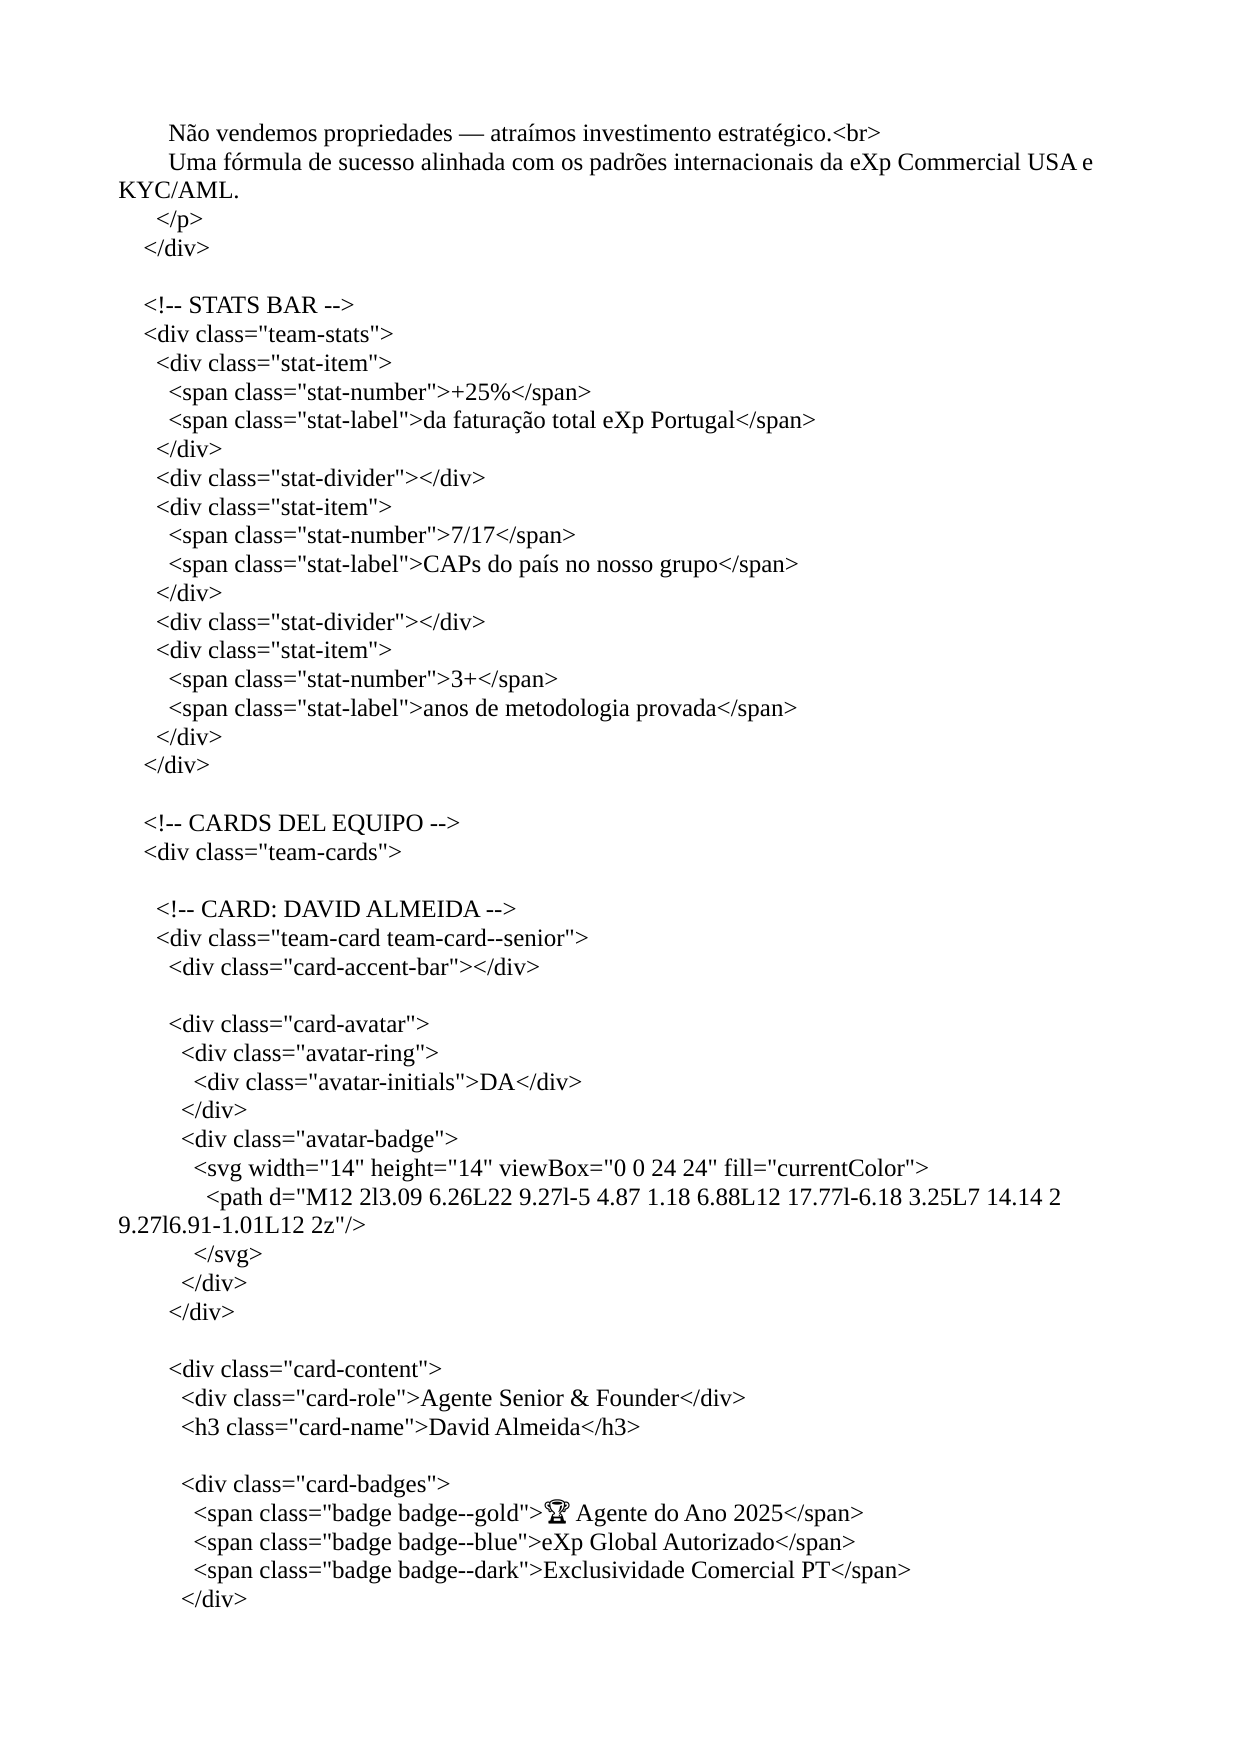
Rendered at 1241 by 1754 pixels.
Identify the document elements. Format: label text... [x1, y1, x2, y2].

table_cell Não vendemos propriedades — atraímos investimento estratégico.<br> Uma fórmula de sucesso alinhada com os padrões internacionais da eXp Commercial USA e KYC/AML. </p> </div> <!-- STATS BAR --> <div class="team-stats"> <div class="stat-item"> <span class="stat-number">+25%</span> <span class="stat-label">da faturação total eXp Portugal</span> </div> <div class="stat-divider"></div> <div class="stat-item"> <span class="stat-number">7/17</span> <span class="stat-label">CAPs do país no nosso grupo</span> </div> <div class="stat-divider"></div> <div class="stat-item"> <span class="stat-number">3+</span> <span class="stat-label">anos de metodologia provada</span> </div> </div> <!-- CARDS DEL EQUIPO --> <div class="team-cards"> <!-- CARD: DAVID ALMEIDA --> <div class="team-card team-card--senior"> <div class="card-accent-bar"></div> <div class="card-avatar"> <div class="avatar-ring"> <div class="avatar-initials">DA</div> </div> <div class="avatar-badge"> <svg width="14" height="14" viewBox="0 0 24 24" fill="currentColor"> <path d="M12 2l3.09 6.26L22 9.27l-5 4.87 1.18 6.88L12 17.77l-6.18 3.25L7 14.14 2 9.27l6.91-1.01L12 2z"/> </svg> </div> </div> <div class="card-content"> <div class="card-role">Agente Senior & Founder</div> <h3 class="card-name">David Almeida</h3> <div class="card-badges"> <span class="badge badge--gold">🏆 Agente do Ano 2025</span> <span class="badge badge--blue">eXp Global Autorizado</span> <span class="badge badge--dark">Exclusividade Comercial PT</span> </div> [118, 118, 1122, 1613]
